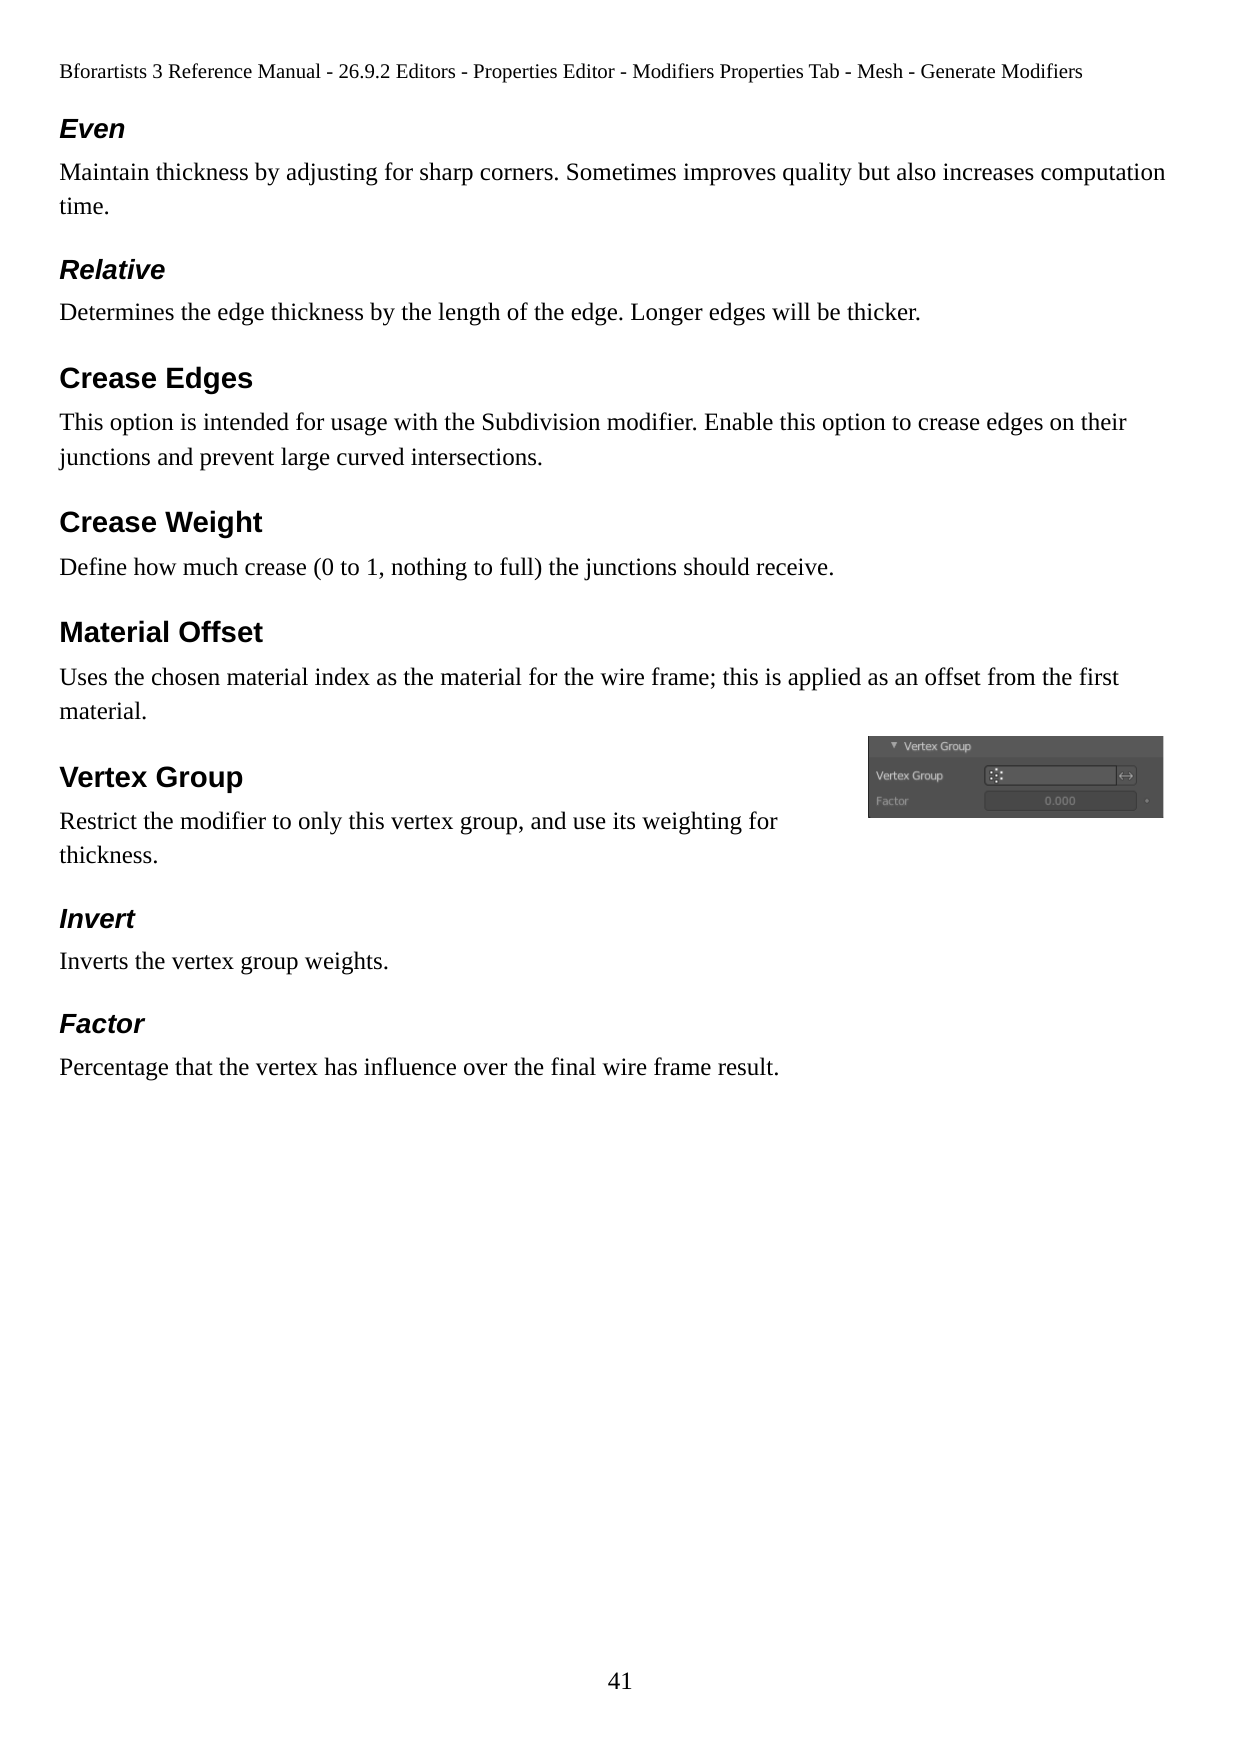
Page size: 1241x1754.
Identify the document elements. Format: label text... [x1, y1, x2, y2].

subtitle Invert [59, 902, 1181, 934]
text Restrict the modifier to only this vertex group, and use its weighting for thickness. [59, 806, 1181, 869]
subtitle Crease Weight [59, 505, 1181, 539]
text This option is intended for usage with the Subdivision modifier. Enable this option to crease edges on their junctions and prevent large curved intersections. [59, 407, 1181, 471]
text Maintain thickness by adjusting for sharp corners. Sometimes improves quality but also increases computation time. [59, 157, 1181, 220]
subtitle Vertex Group [59, 760, 868, 793]
subtitle Factor [59, 1008, 1181, 1040]
text Uses the chosen material index as the material for the wire frame; this is applied as an offset from the first material. [59, 662, 1181, 725]
subtitle Material Offset [59, 615, 1181, 649]
text Determines the edge thickness by the length of the edge. Longer edges will be thicker. [59, 297, 1181, 326]
text Define how much crease (0 to 1, nothing to full) the junctions should receive. [59, 552, 1181, 580]
subtitle Relative [59, 253, 1181, 285]
subtitle Even [59, 113, 1181, 144]
text Inverts the vertex group weights. [59, 946, 1181, 975]
subtitle [1164, 760, 1181, 793]
picture [868, 736, 1164, 818]
subtitle Crease Edges [59, 361, 1181, 395]
text Percentage that the vertex has influence over the final wire frame result. [59, 1052, 1181, 1081]
